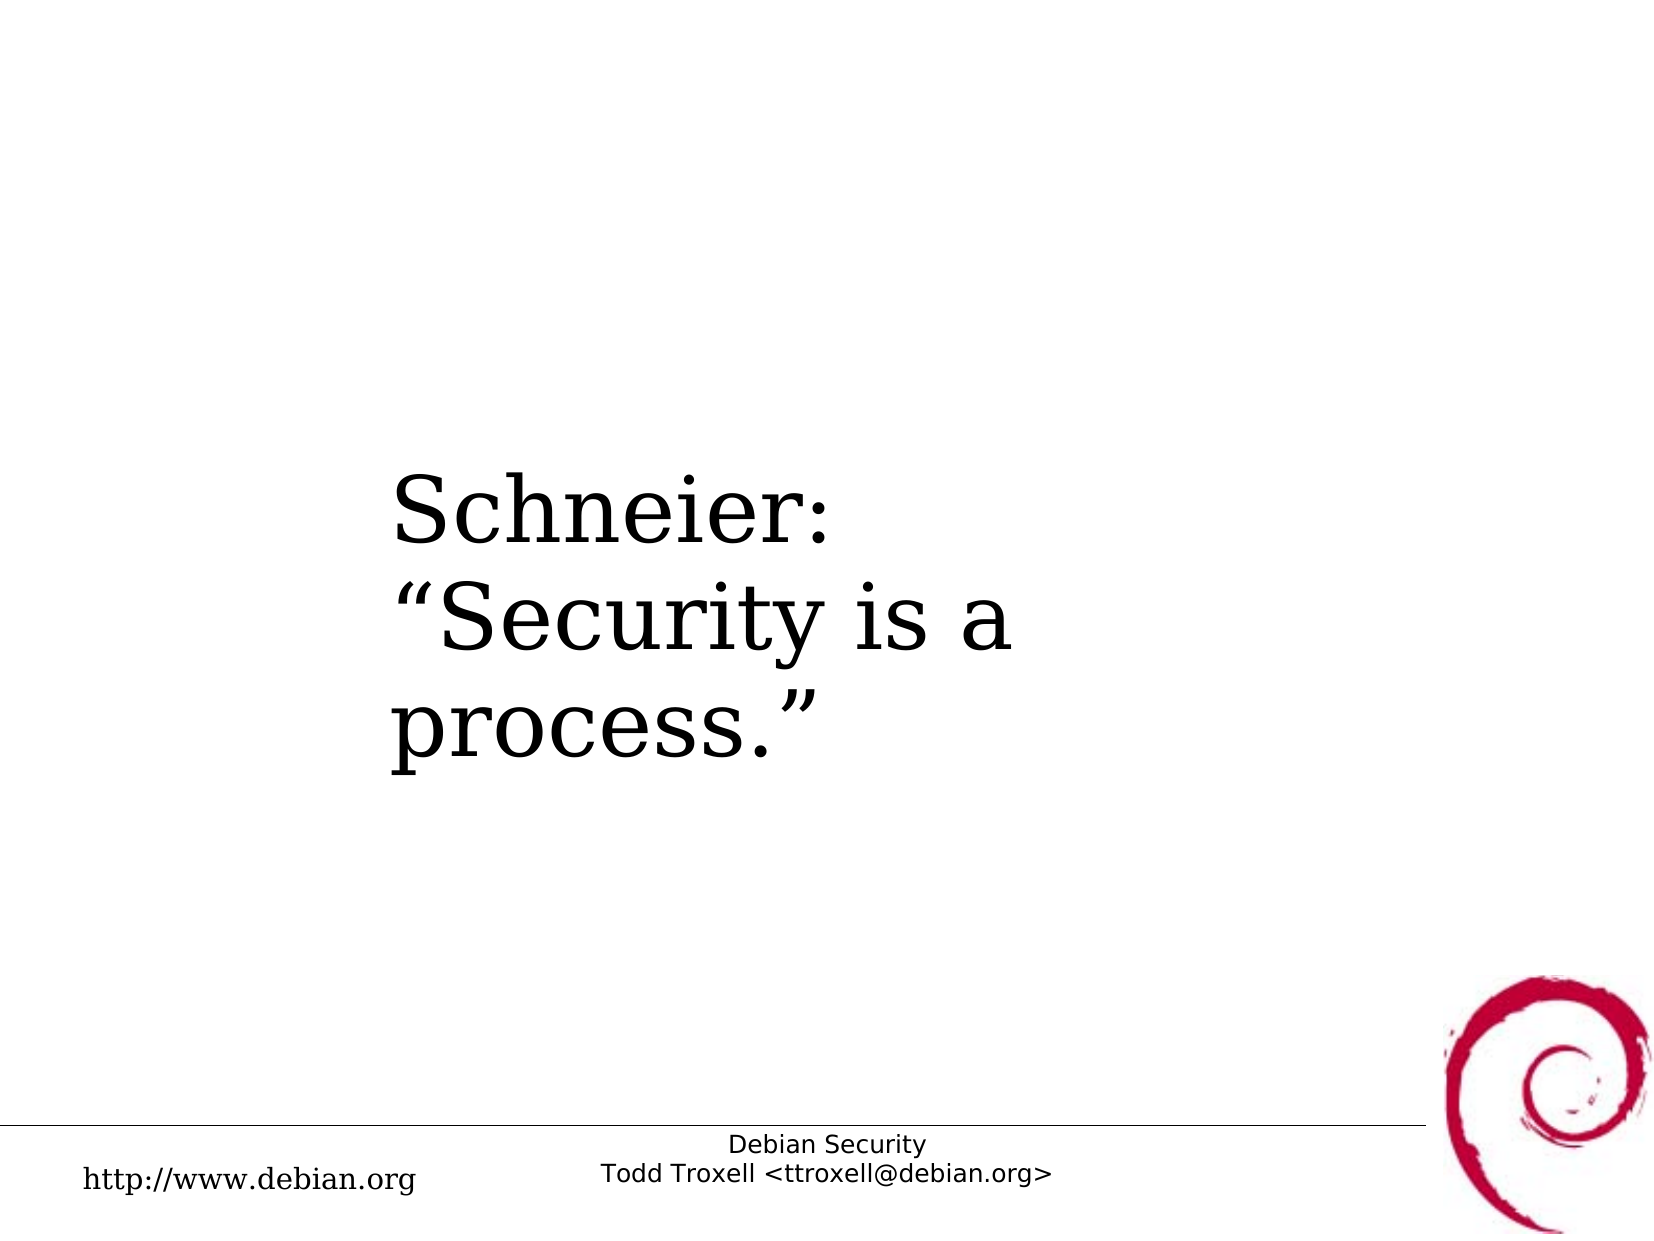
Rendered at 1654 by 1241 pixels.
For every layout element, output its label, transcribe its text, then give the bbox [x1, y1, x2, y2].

text_box Schneier: “Security is a process.” [375, 450, 1276, 826]
picture [1443, 975, 1654, 1234]
